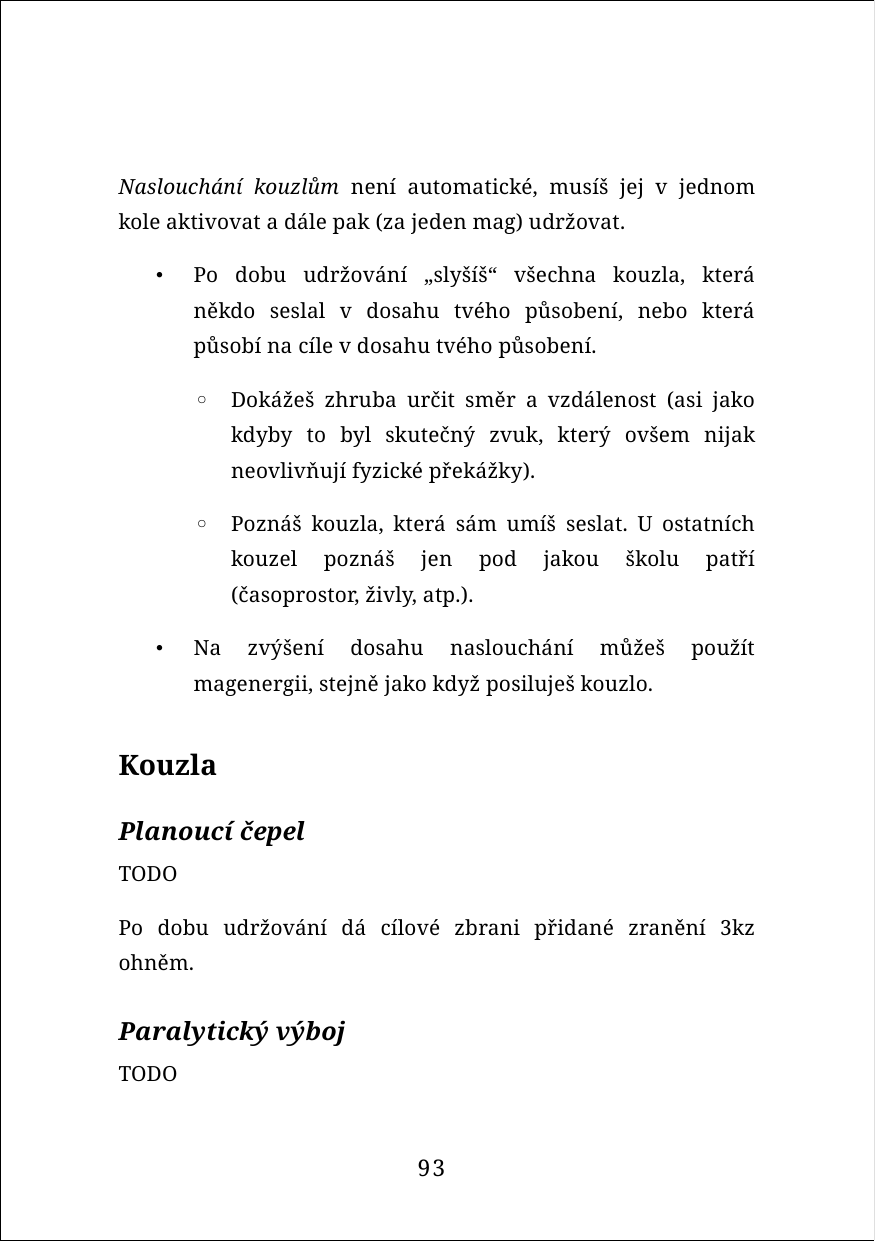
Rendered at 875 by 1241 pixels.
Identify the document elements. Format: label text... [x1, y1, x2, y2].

list Na zvýšení dosahu naslouchání můžeš použít magenergii, stejně jako když posiluješ kouzlo. [156, 633, 756, 697]
subtitle Kouzla [118, 746, 756, 784]
text Po dobu udržování dá cílové zbrani přidané zranění 3kz ohněm. [118, 913, 756, 977]
subtitle Planoucí čepel [118, 813, 756, 848]
subtitle Paralytický výboj [118, 1013, 756, 1047]
text TODO [118, 1059, 756, 1087]
list Poznáš kouzla, která sám umíš seslat. U ostatních kouzel poznáš jen pod jakou školu patří (časoprostor, živly, atp.). [193, 509, 756, 608]
text TODO [118, 859, 756, 888]
list Po dobu udržování „slyšíš“ všechna kouzla, která někdo seslal v dosahu tvého působení, nebo která působí na cíle v dosahu tvého působení. [156, 261, 756, 360]
list Dokážeš zhruba určit směr a vzdálenost (asi jako kdyby to byl skutečný zvuk, který ovšem nijak neovlivňují fyzické překážky). [193, 385, 756, 484]
text Naslouchání kouzlům není automatické, musíš jej v jednom kole aktivovat a dále pak (za jeden mag) udržovat. [118, 172, 756, 236]
